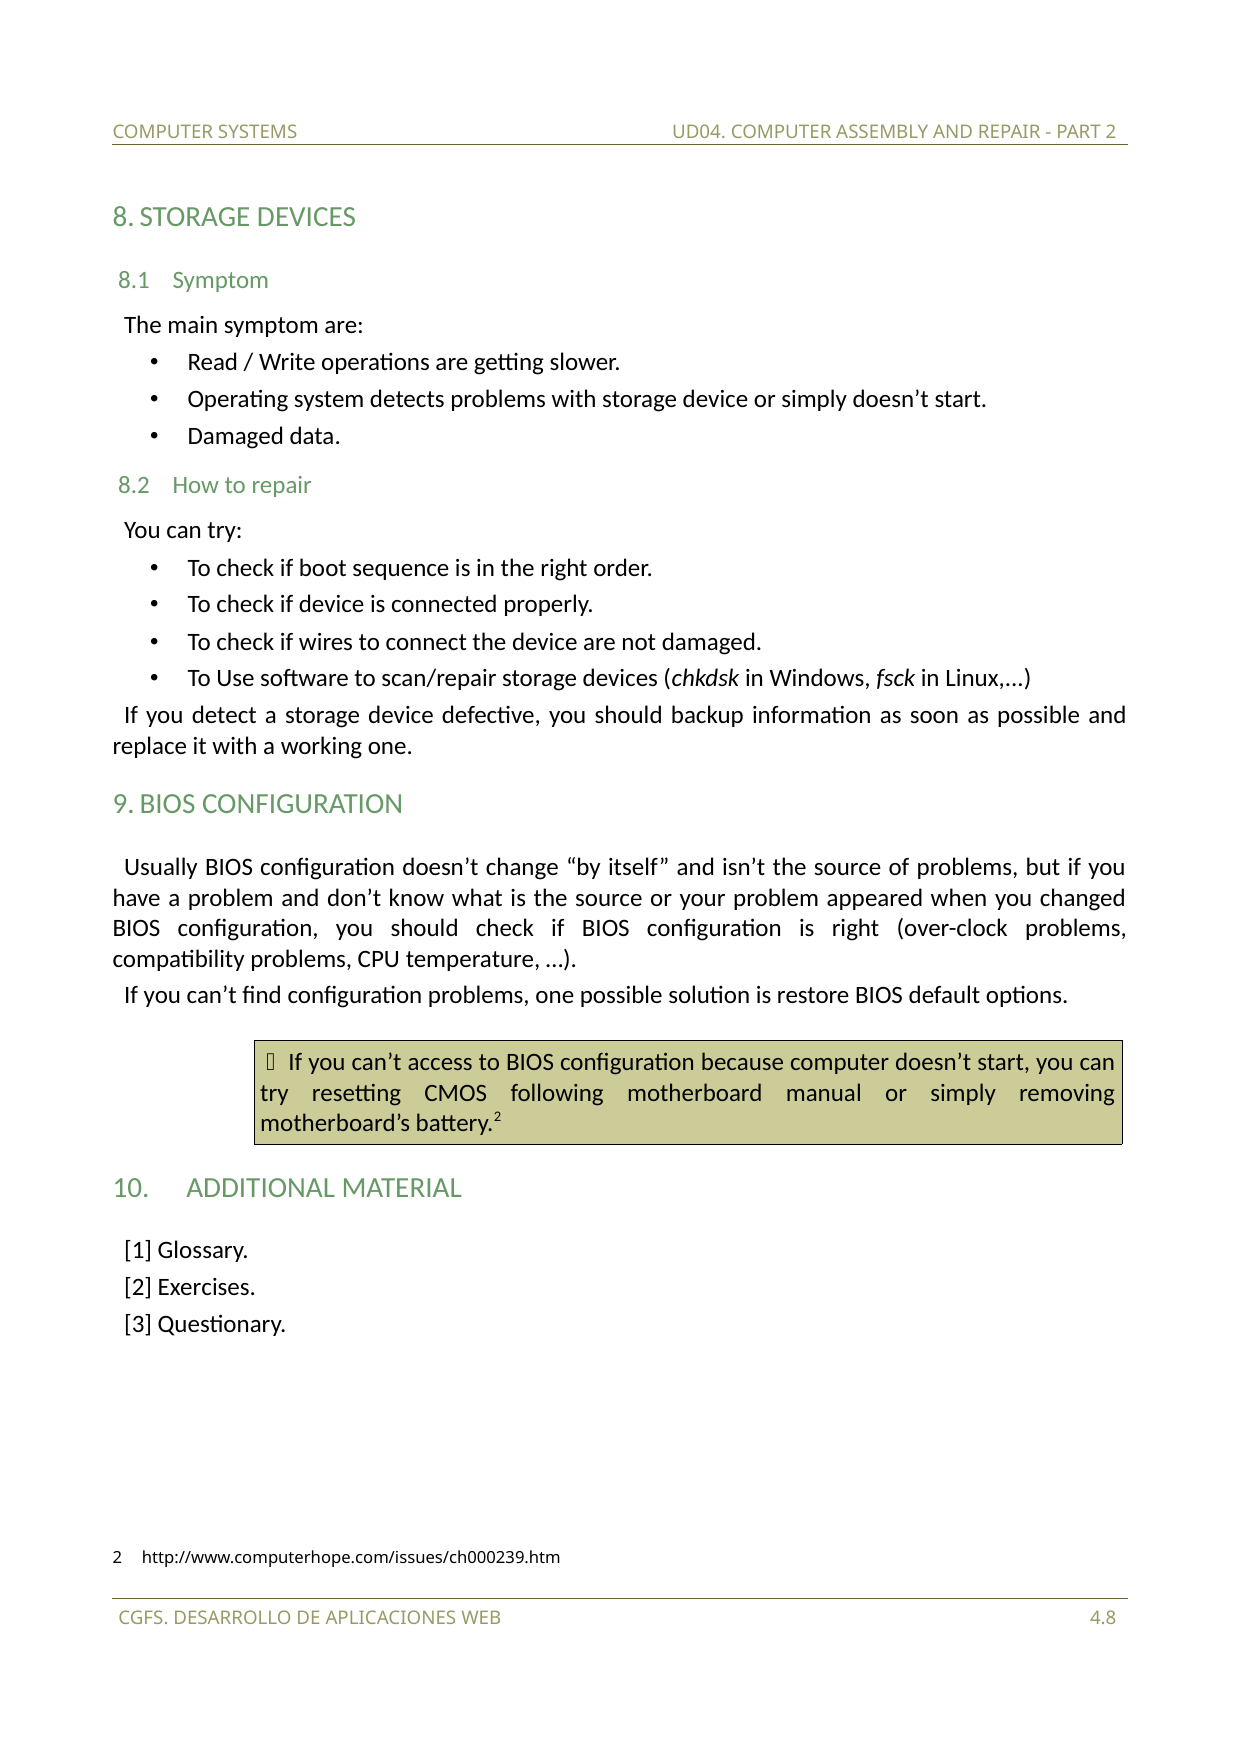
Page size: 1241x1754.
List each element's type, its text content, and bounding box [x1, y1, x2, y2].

list To Use software to scan/repair storage devices (chkdsk in Windows, fsck in Linux,...) [150, 663, 1128, 693]
subtitle Storage devices [112, 198, 1128, 234]
text You can try: [112, 515, 1128, 545]
text If you detect a storage device defective, you should backup information as soon as possible and replace it with a working one. [112, 699, 1128, 761]
text Usually BIOS configuration doesn’t change “by itself” and isn’t the source of problems, but if you have a problem and don’t know what is the source or your problem appeared when you changed BIOS configuration, you should check if BIOS configuration is right (over-clock problems, compatibility problems, CPU temperature, …). [112, 851, 1128, 973]
list Read / Write operations are getting slower. [150, 346, 1128, 377]
subtitle Symptom [112, 264, 1128, 294]
text  If you can’t access to BIOS configuration because computer doesn’t start, you can try resetting CMOS following motherboard manual or simply removing motherboard’s battery. [255, 1041, 1122, 1144]
list Damaged data. [150, 420, 1128, 451]
text If you can’t find configuration problems, one possible solution is restore BIOS default options. [112, 980, 1128, 1010]
list To check if boot sequence is in the right order. [150, 552, 1128, 582]
list To check if wires to connect the device are not damaged. [150, 626, 1128, 656]
text http://www.computerhope.com/issues/ch000239.htm [112, 1546, 1128, 1569]
text [1] Glossary. [112, 1234, 1128, 1265]
list Operating system detects problems with storage device or simply doesn’t start. [150, 383, 1128, 413]
subtitle BIOS configuration [112, 785, 1128, 821]
text [3] Questionary. [112, 1308, 1128, 1339]
text [2] Exercises. [112, 1271, 1128, 1302]
subtitle Additional material [112, 1169, 1128, 1204]
text The main symptom are: [112, 309, 1128, 339]
list To check if device is connected properly. [150, 589, 1128, 619]
subtitle How to repair [112, 469, 1128, 500]
